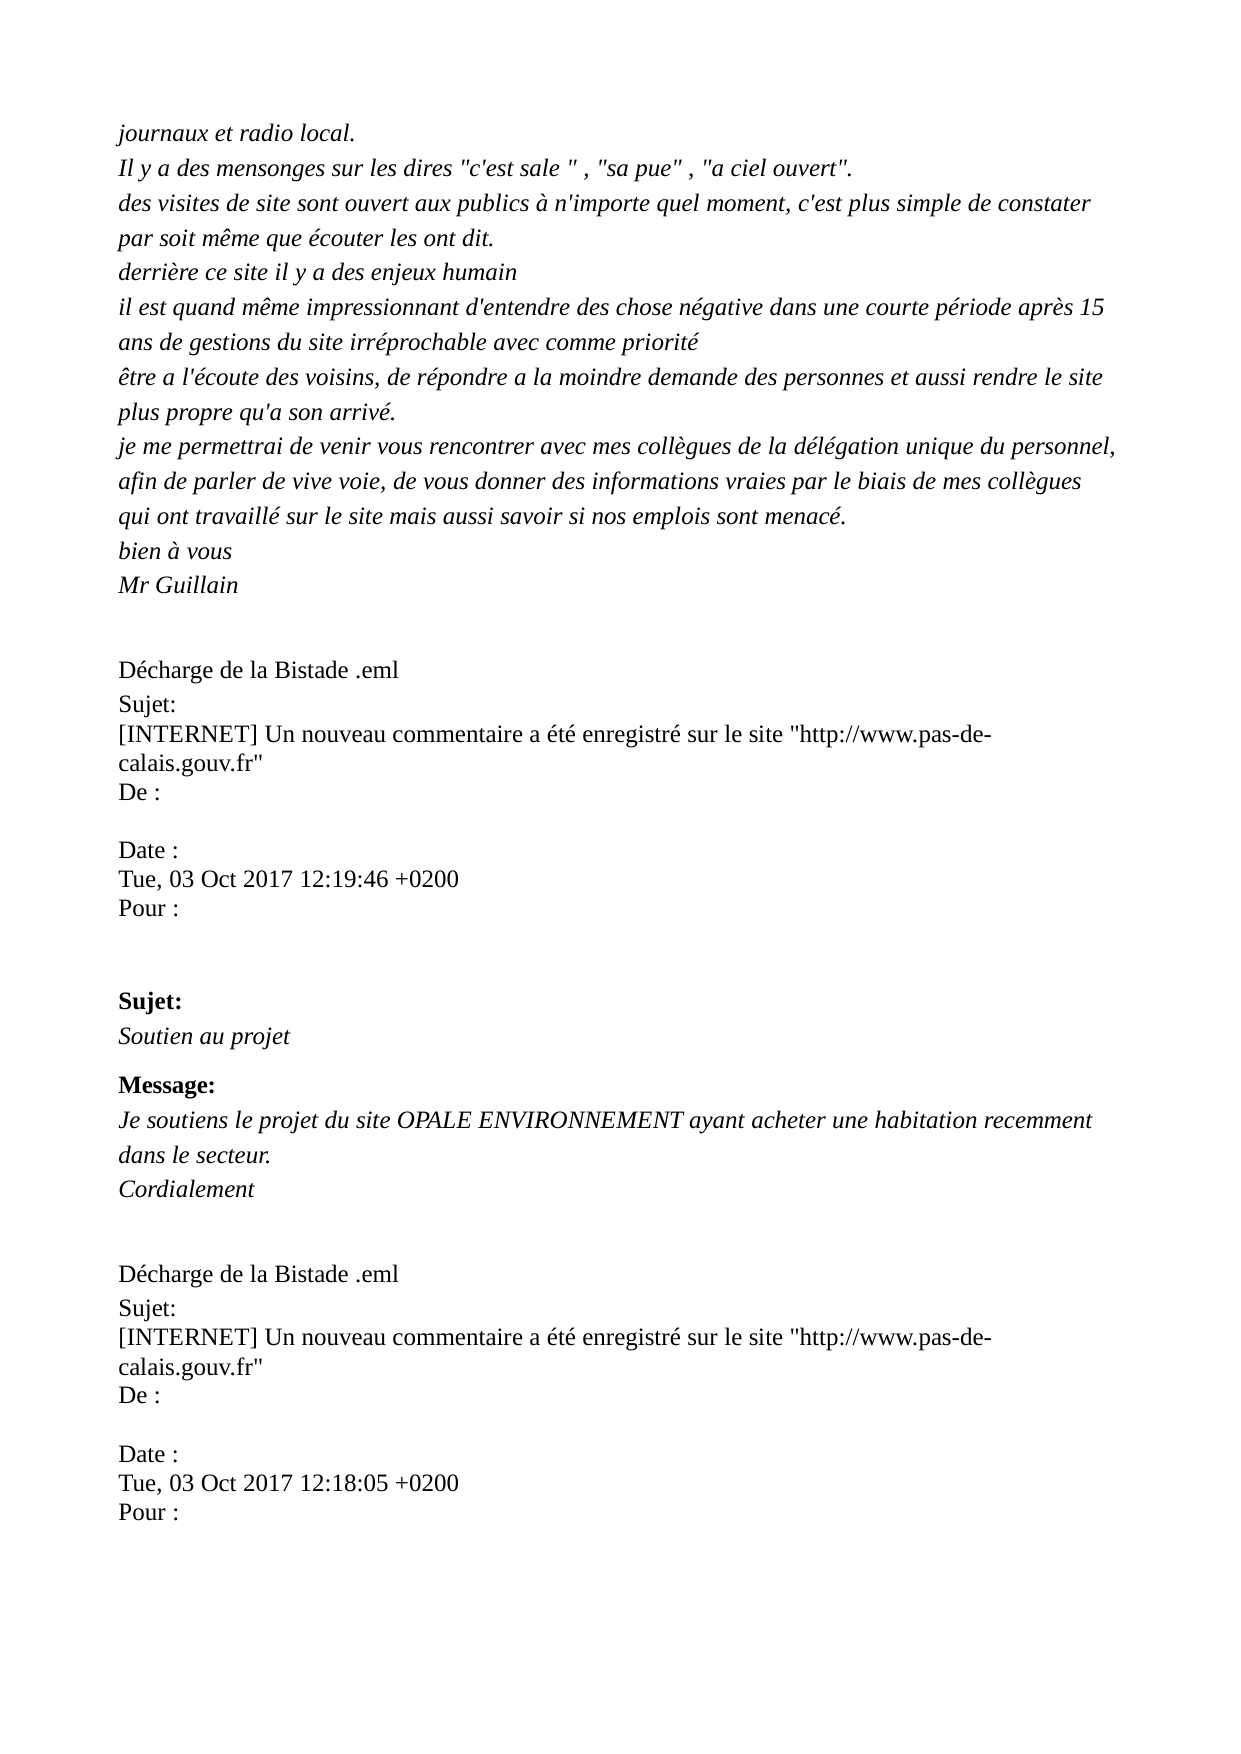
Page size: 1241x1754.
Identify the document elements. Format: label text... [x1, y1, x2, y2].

table_cell Date : Tue, 03 Oct 2017 12:18:05 +0200 [118, 1439, 1122, 1497]
table_header Sujet: [INTERNET] Un nouveau commentaire a été enregistré sur le site "http://www.pas-de-calais.gouv.fr" [118, 1293, 1122, 1380]
table_header Pour : [118, 1497, 1122, 1555]
text Décharge de la Bistade .eml [118, 620, 1122, 684]
text Décharge de la Bistade .eml [118, 1224, 1122, 1287]
table_cell De : [118, 777, 1122, 835]
text Message: Je soutiens le projet du site OPALE ENVIRONNEMENT ayant acheter une habitation recemment dans le secteur. Cordialement [118, 1070, 1122, 1203]
table_cell Date : Tue, 03 Oct 2017 12:19:46 +0200 [118, 835, 1122, 893]
table_cell De : [118, 1380, 1122, 1438]
text journaux et radio local. Il y a des mensonges sur les dires "c'est sale " , "sa pue" , "a ciel ouvert". des visites de site sont ouvert aux publics à n'importe quel moment, c'est plus simple de constater par soit même que écouter les ont dit. derrière ce site il y a des enjeux humain il est quand même impressionnant d'entendre des chose négative dans une courte période après 15 ans de gestions du site irréprochable avec comme priorité être a l'écoute des voisins, de répondre a la moindre demande des personnes et aussi rendre le site plus propre qu'a son arrivé. je me permettrai de venir vous rencontrer avec mes collègues de la délégation unique du personnel, afin de parler de vive voie, de vous donner des informations vraies par le biais de mes collègues qui ont travaillé sur le site mais aussi savoir si nos emplois sont menacé. bien à vous Mr Guillain [118, 118, 1122, 599]
table_header Sujet: [INTERNET] Un nouveau commentaire a été enregistré sur le site "http://www.pas-de-calais.gouv.fr" [118, 689, 1122, 777]
table_header Pour : [118, 893, 1122, 951]
text Sujet: Soutien au projet [118, 986, 1122, 1049]
